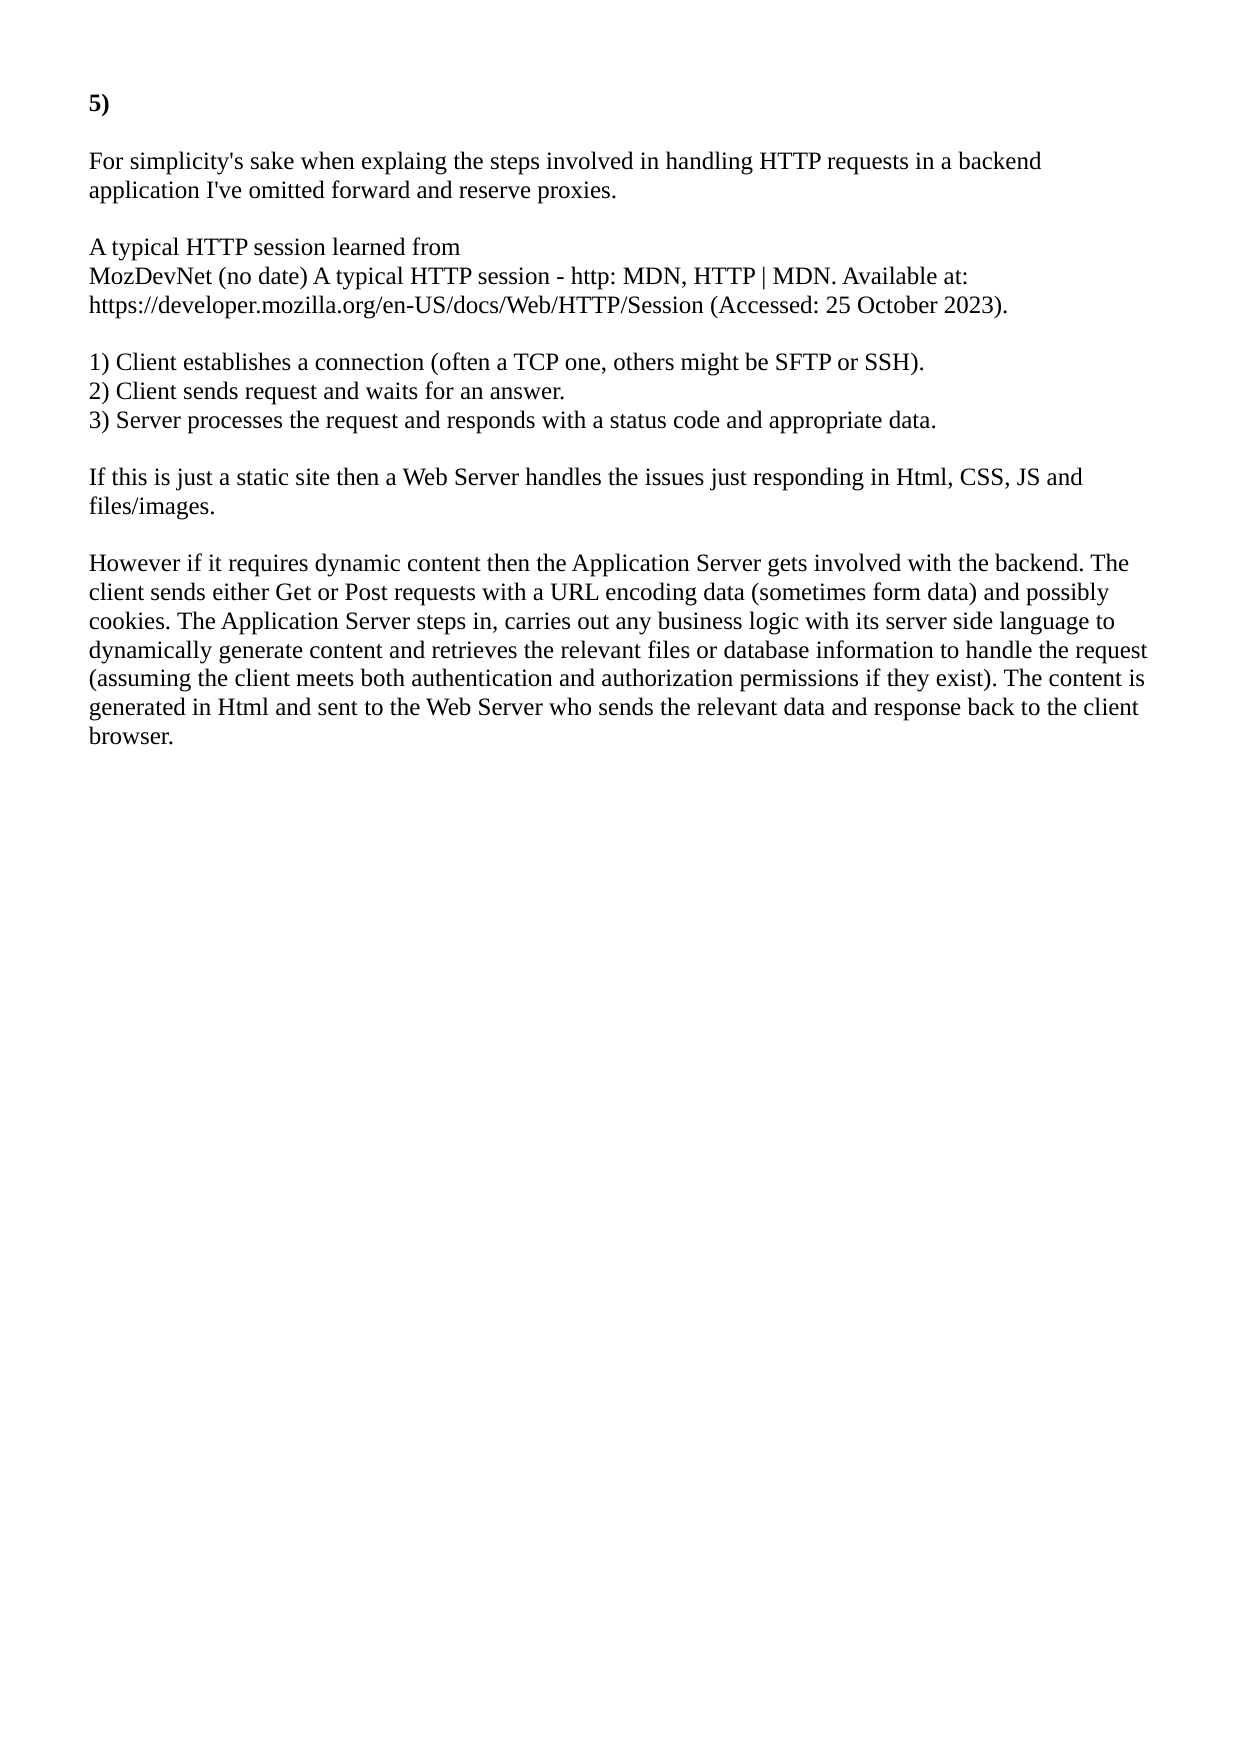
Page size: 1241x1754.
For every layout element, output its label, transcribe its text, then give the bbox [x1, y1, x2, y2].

text 1) Client establishes a connection (often a TCP one, others might be SFTP or SSH). [88, 347, 1181, 376]
text 5) [88, 88, 1181, 117]
text application I've omitted forward and reserve proxies. [88, 175, 1181, 203]
text A typical HTTP session learned from [88, 232, 1181, 261]
text 2) Client sends request and waits for an answer. [88, 376, 1181, 405]
text For simplicity's sake when explaing the steps involved in handling HTTP requests in a backend [88, 146, 1181, 175]
text 3) Server processes the request and responds with a status code and appropriate data. [88, 405, 1181, 433]
text MozDevNet (no date) A typical HTTP session - http: MDN, HTTP | MDN. Available at: https://developer.mozilla.org/en-US/docs/Web/HTTP/Session (Accessed: 25 October 2023). [88, 261, 1181, 318]
text However if it requires dynamic content then the Application Server gets involved with the backend. The client sends either Get or Post requests with a URL encoding data (sometimes form data) and possibly cookies. The Application Server steps in, carries out any business logic with its server side language to dynamically generate content and retrieves the relevant files or database information to handle the request (assuming the client meets both authentication and authorization permissions if they exist). The content is generated in Html and sent to the Web Server who sends the relevant data and response back to the client browser. [88, 548, 1181, 750]
text If this is just a static site then a Web Server handles the issues just responding in Html, CSS, JS and files/images. [88, 462, 1181, 520]
